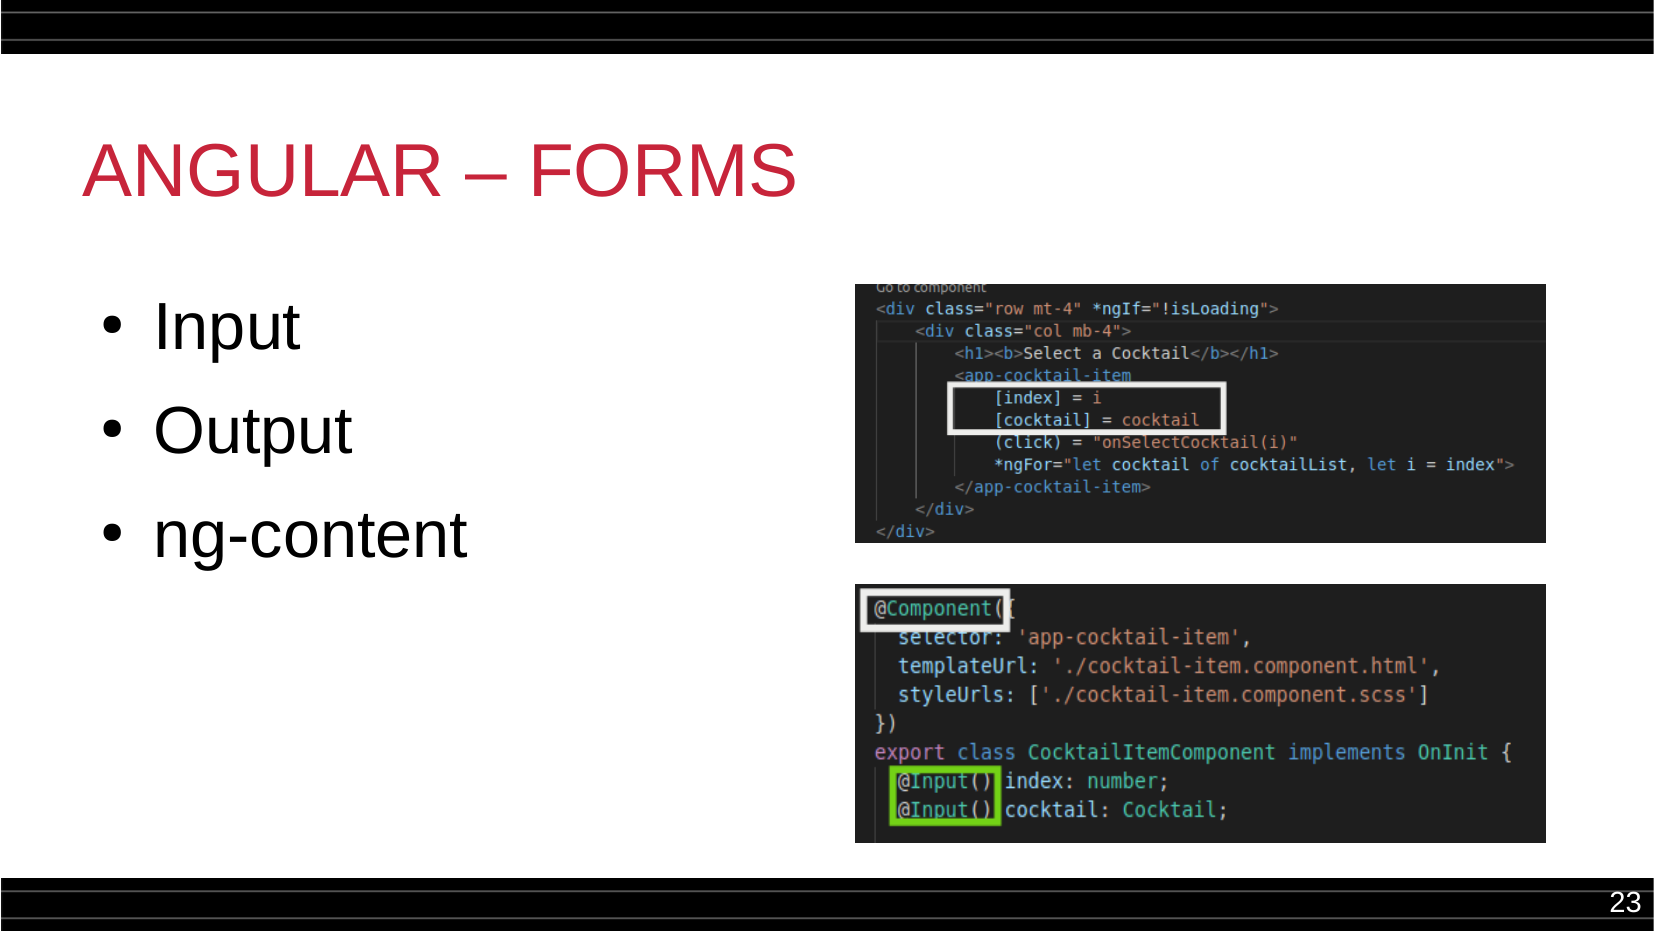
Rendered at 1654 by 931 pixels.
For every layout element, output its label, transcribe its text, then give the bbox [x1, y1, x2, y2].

picture [855, 284, 1546, 543]
title ANGULAR – FORMS [82, 92, 1571, 249]
picture [855, 584, 1546, 843]
list Input Output ng-content [82, 184, 735, 676]
picture [1, 878, 1654, 931]
picture [1, 0, 1654, 54]
